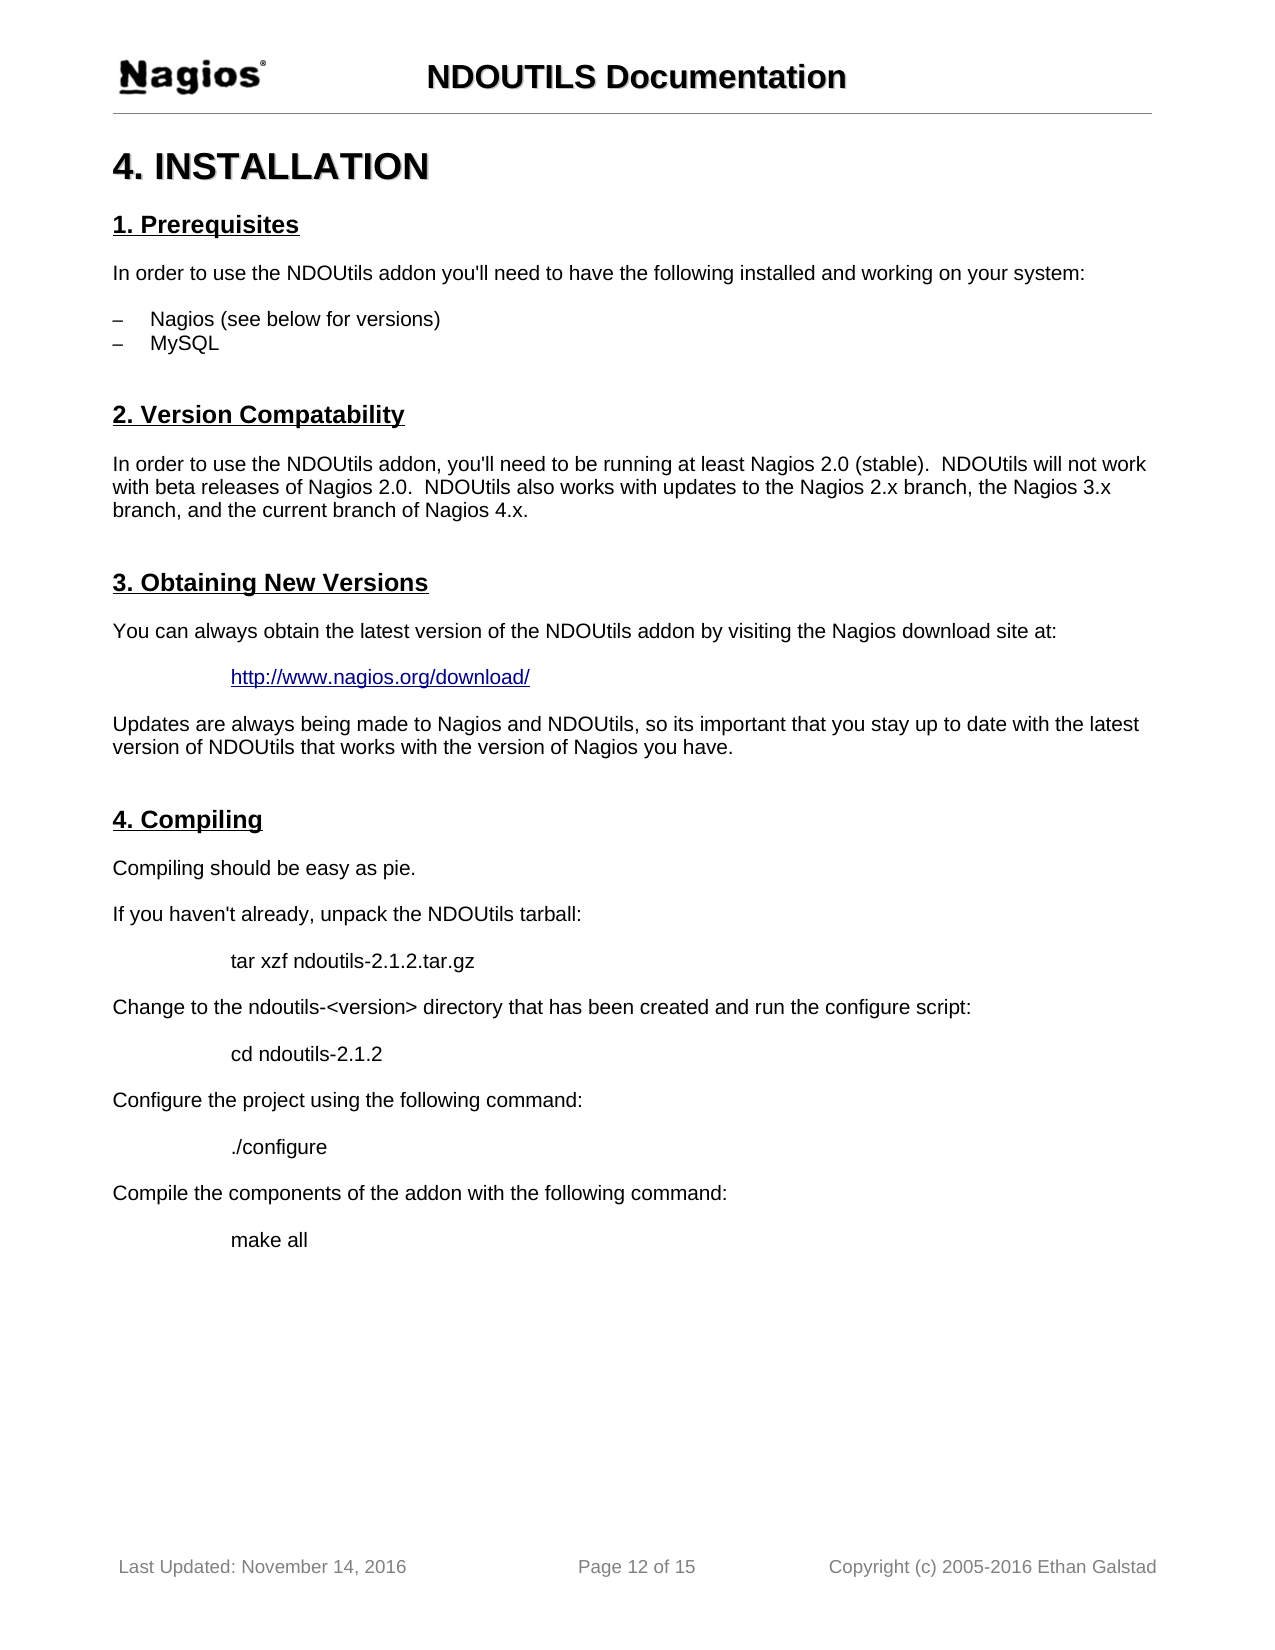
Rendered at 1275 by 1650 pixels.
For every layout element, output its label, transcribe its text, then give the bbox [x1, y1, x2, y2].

text Updates are always being made to Nagios and NDOUtils, so its important that you stay up to date with the latest version of NDOUtils that works with the version of Nagios you have. [112, 712, 1162, 759]
list Nagios (see below for versions) [112, 308, 1162, 331]
text 1. Prerequisites [112, 210, 1162, 238]
text Configure the project using the following command: [112, 1089, 1162, 1112]
text Change to the ndoutils-<version> directory that has been created and run the configure script: [112, 996, 1162, 1019]
text http://www.nagios.org/download/ [112, 666, 1162, 689]
picture [118, 58, 268, 96]
text 4. INSTALLATION [112, 145, 1162, 187]
text Compile the components of the addon with the following command: [112, 1182, 1162, 1205]
text Compiling should be easy as pie. [112, 857, 1162, 880]
text You can always obtain the latest version of the NDOUtils addon by visiting the Nagios download site at: [112, 619, 1162, 643]
text If you haven't already, unpack the NDOUtils tarball: [112, 903, 1162, 926]
text 3. Obtaining New Versions [112, 568, 1162, 596]
text In order to use the NDOUtils addon, you'll need to be running at least Nagios 2.0 (stable). NDOUtils will not work with beta releases of Nagios 2.0. NDOUtils also works with updates to the Nagios 2.x branch, the Nagios 3.x branch, and the current branch of Nagios 4.x. [112, 452, 1162, 522]
list MySQL [112, 331, 1162, 354]
text cd ndoutils-2.1.2 [112, 1042, 1162, 1066]
text 4. Compiling [112, 805, 1162, 833]
text 2. Version Compatability [112, 401, 1162, 429]
text tar xzf ndoutils-2.1.2.tar.gz [112, 949, 1162, 973]
text make all [112, 1228, 1162, 1252]
text In order to use the NDOUtils addon you'll need to have the following installed and working on your system: [112, 262, 1162, 285]
text ./configure [112, 1135, 1162, 1159]
